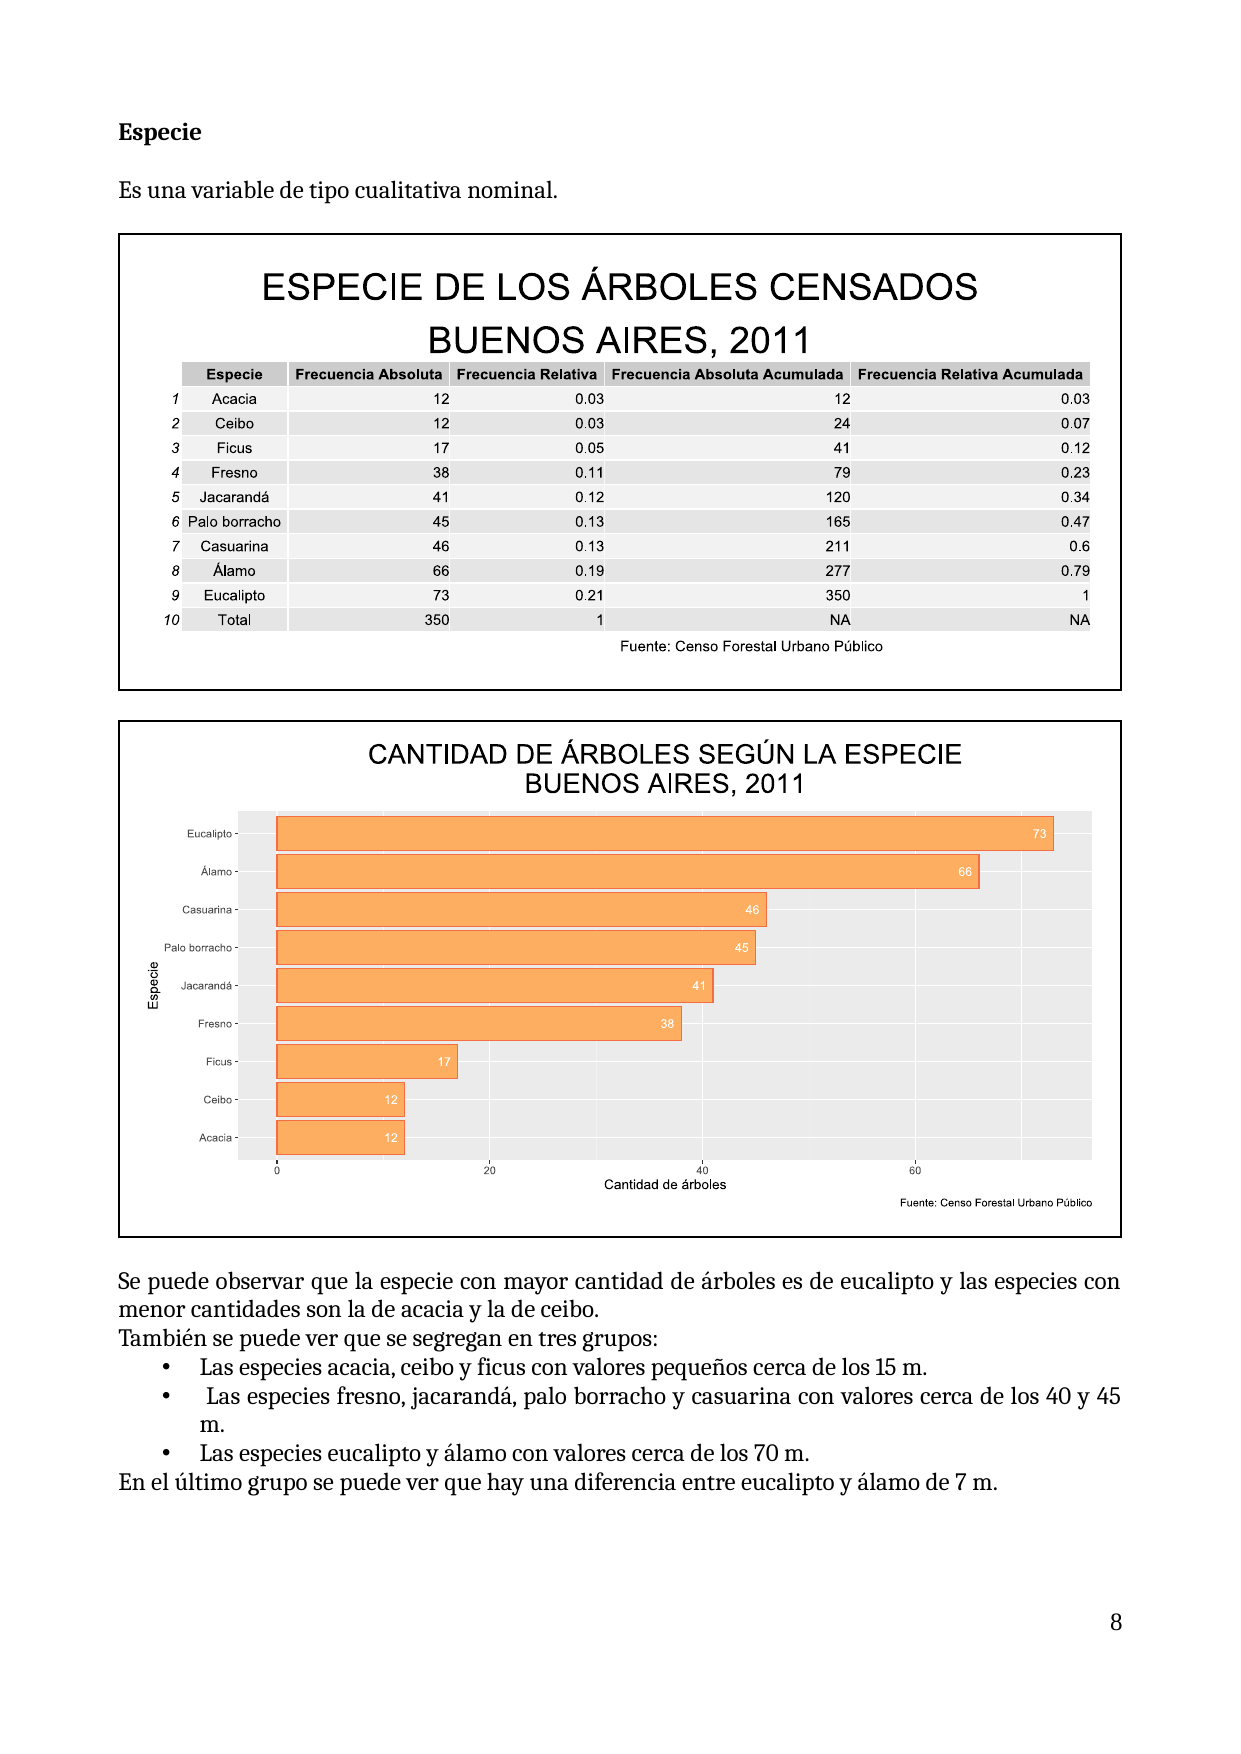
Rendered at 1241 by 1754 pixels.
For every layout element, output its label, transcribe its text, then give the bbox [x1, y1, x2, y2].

list Las especies acacia, ceibo y ficus con valores pequeños cerca de los 15 m. [162, 1353, 1122, 1382]
text En el último grupo se puede ver que hay una diferencia entre eucalipto y álamo de 7 m. [118, 1468, 1122, 1497]
text También se puede ver que se segregan en tres grupos: [118, 1324, 1122, 1353]
list Las especies eucalipto y álamo con valores cerca de los 70 m. [162, 1439, 1122, 1468]
text Es una variable de tipo cualitativa nominal. [118, 176, 1122, 204]
text Se puede observar que la especie con mayor cantidad de árboles es de eucalipto y las especies con menor cantidades son la de acacia y la de ceibo. [118, 1267, 1122, 1324]
text Especie [118, 118, 1122, 147]
list Las especies fresno, jacarandá, palo borracho y casuarina con valores cerca de los 40 y 45 m. [162, 1382, 1122, 1439]
